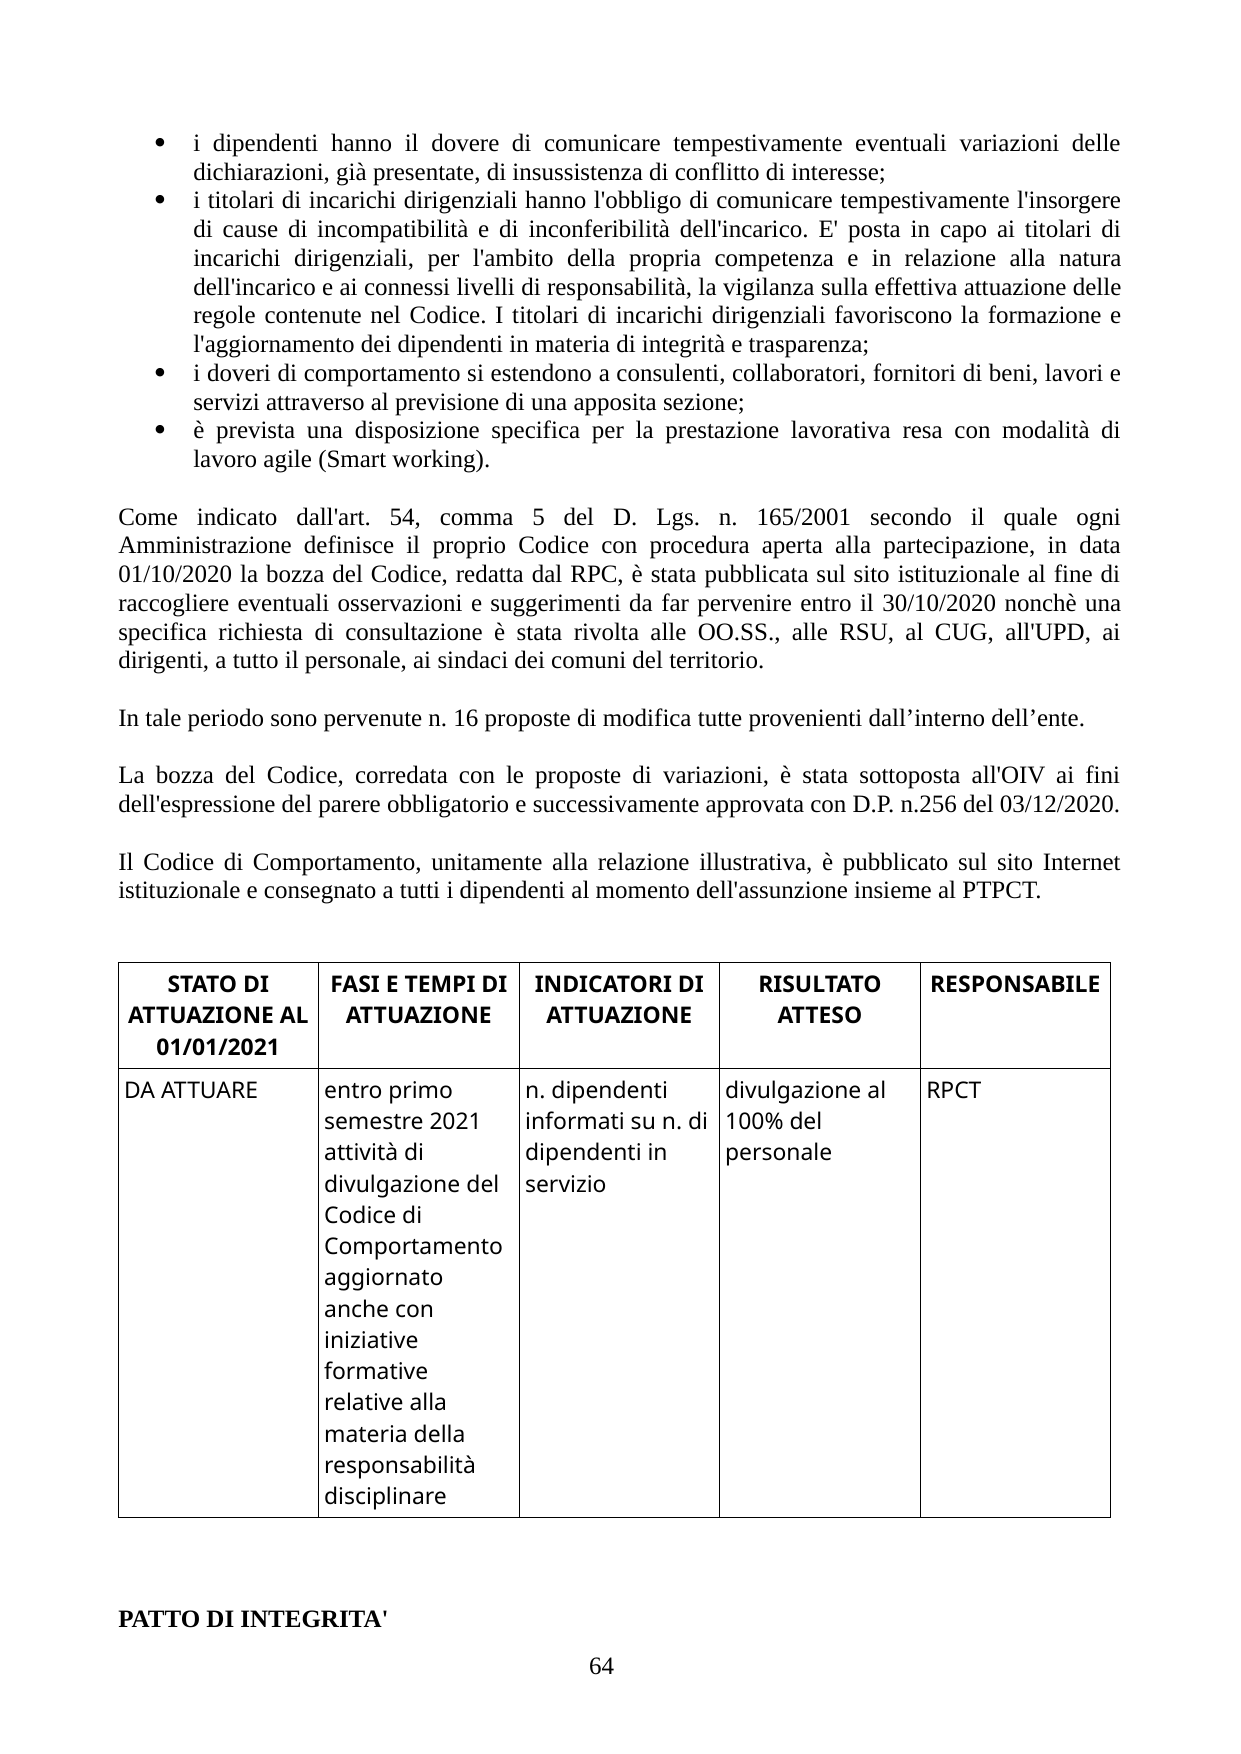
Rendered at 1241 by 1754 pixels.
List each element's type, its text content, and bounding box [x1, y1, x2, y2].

list i titolari di incarichi dirigenziali hanno l'obbligo di comunicare tempestivamente l'insorgere di cause di incompatibilità e di inconferibilità dell'incarico. E' posta in capo ai titolari di incarichi dirigenziali, per l'ambito della propria competenza e in relazione alla natura dell'incarico e ai connessi livelli di responsabilità, la vigilanza sulla effettiva attuazione delle regole contenute nel Codice. I titolari di incarichi dirigenziali favoriscono la formazione e l'aggiornamento dei dipendenti in materia di integrità e trasparenza; [156, 186, 1122, 358]
list è prevista una disposizione specifica per la prestazione lavorativa resa con modalità di lavoro agile (Smart working). [156, 416, 1122, 473]
list i dipendenti hanno il dovere di comunicare tempestivamente eventuali variazioni delle dichiarazioni, già presentate, di insussistenza di conflitto di interesse; [156, 128, 1122, 186]
table_header RESPONSABILE [921, 963, 1110, 1067]
table_cell entro primo semestre 2021 attività di divulgazione del Codice di Comportamento aggiornato anche con iniziative formative relative alla materia della responsabilità disciplinare [319, 1069, 519, 1517]
table_header FASI E TEMPI DI ATTUAZIONE [319, 963, 519, 1067]
list i doveri di comportamento si estendono a consulenti, collaboratori, fornitori di beni, lavori e servizi attraverso al previsione di una apposita sezione; [156, 358, 1122, 416]
text In tale periodo sono pervenute n. 16 proposte di modifica tutte provenienti dall’interno dell’ente. [118, 703, 1122, 732]
text La bozza del Codice, corredata con le proposte di variazioni, è stata sottoposta all'OIV ai fini dell'espressione del parere obbligatorio e successivamente approvata con D.P. n.256 del 03/12/2020. [118, 761, 1122, 818]
table_header RISULTATO ATTESO [720, 963, 920, 1067]
text Come indicato dall'art. 54, comma 5 del D. Lgs. n. 165/2001 secondo il quale ogni Amministrazione definisce il proprio Codice con procedura aperta alla partecipazione, in data 01/10/2020 la bozza del Codice, redatta dal RPC, è stata pubblicata sul sito istituzionale al fine di raccogliere eventuali osservazioni e suggerimenti da far pervenire entro il 30/10/2020 nonchè una specifica richiesta di consultazione è stata rivolta alle OO.SS., alle RSU, al CUG, all'UPD, ai dirigenti, a tutto il personale, ai sindaci dei comuni del territorio. [118, 502, 1122, 674]
table_cell DA ATTUARE [119, 1069, 318, 1517]
table_header INDICATORI DI ATTUAZIONE [520, 963, 719, 1067]
table_cell divulgazione al 100% del personale [720, 1069, 920, 1517]
table_cell n. dipendenti informati su n. di dipendenti in servizio [520, 1069, 719, 1517]
table_cell RPCT [921, 1069, 1110, 1517]
table_header STATO DI ATTUAZIONE AL 01/01/2021 [119, 963, 318, 1067]
text PATTO DI INTEGRITA' [118, 1604, 1122, 1632]
text Il Codice di Comportamento, unitamente alla relazione illustrativa, è pubblicato sul sito Internet istituzionale e consegnato a tutti i dipendenti al momento dell'assunzione insieme al PTPCT. [118, 847, 1122, 904]
